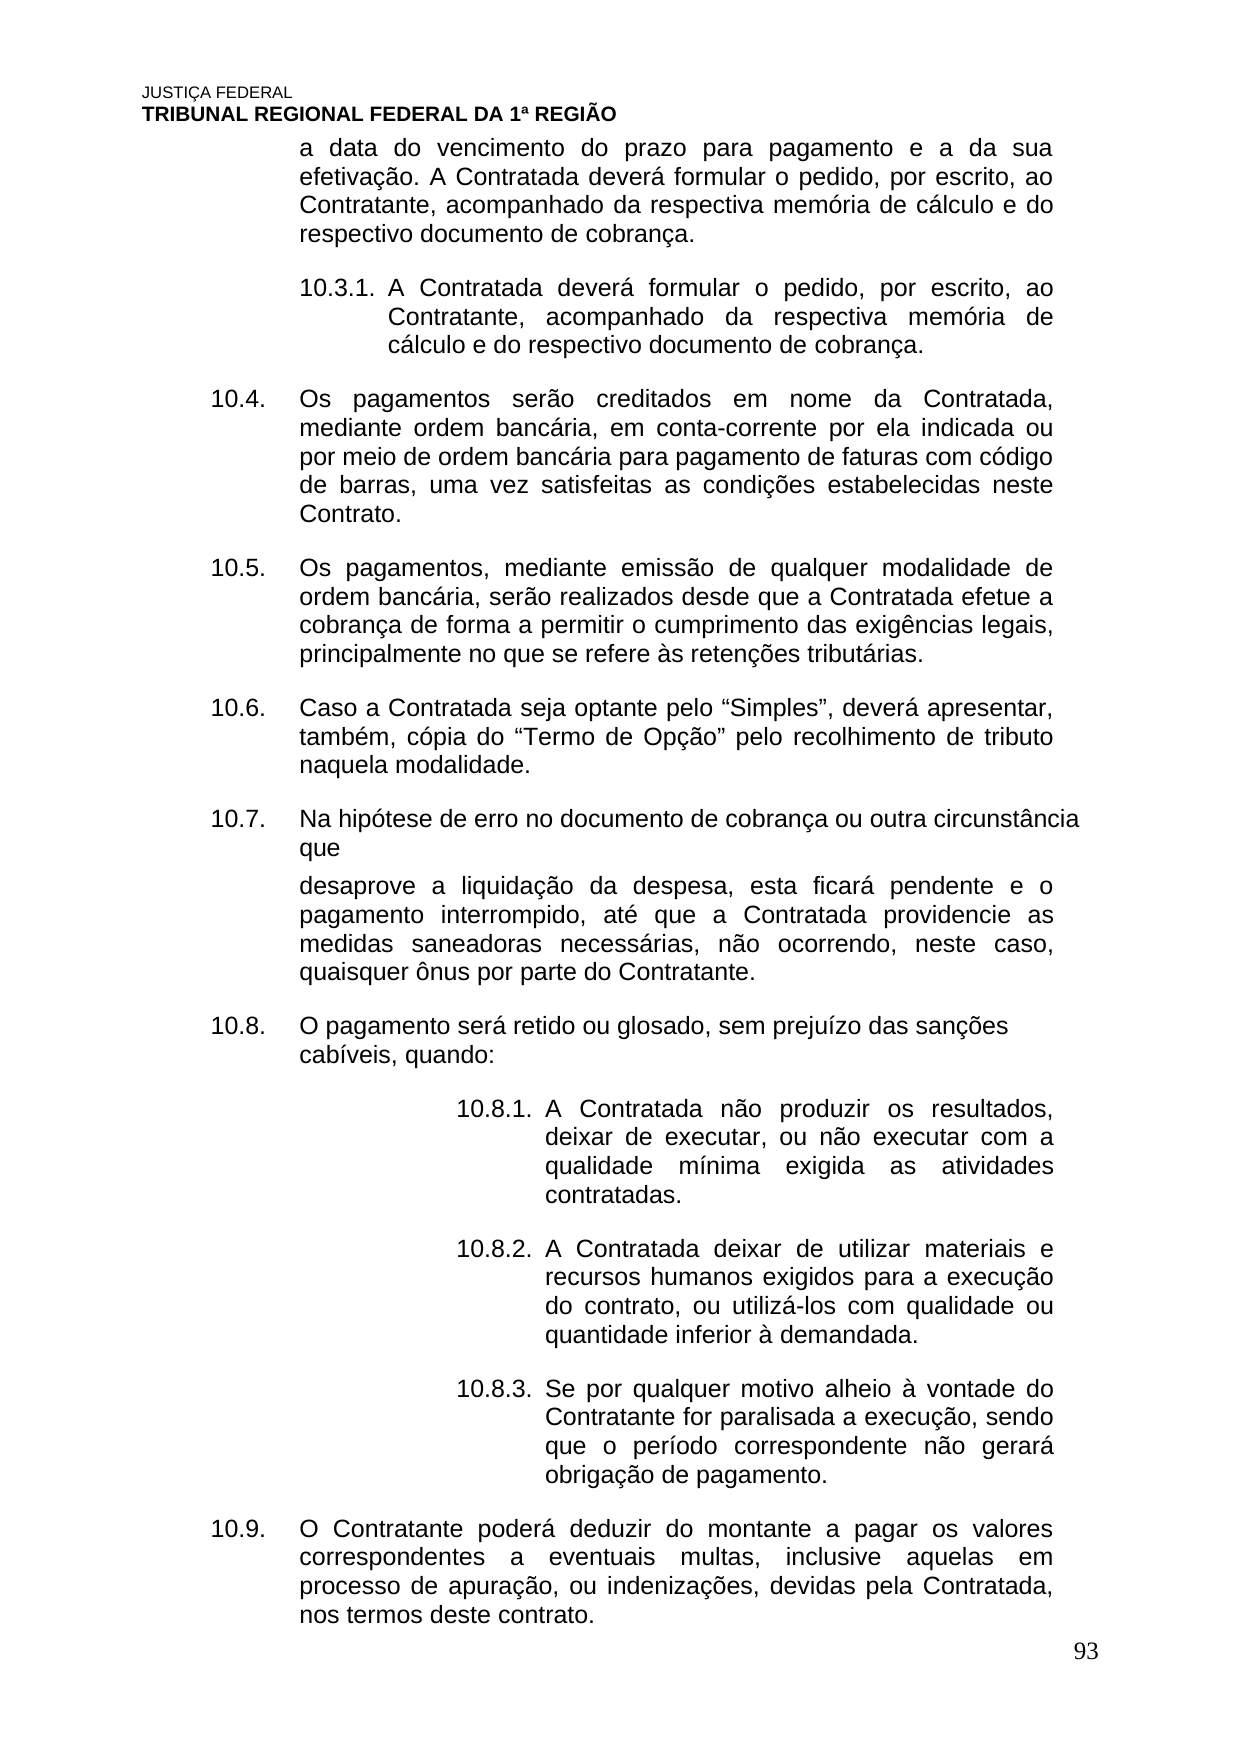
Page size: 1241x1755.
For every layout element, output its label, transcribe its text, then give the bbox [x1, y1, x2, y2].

list O Contratante poderá deduzir do montante a pagar os valores correspondentes a eventuais multas, inclusive aquelas em processo de apuração, ou indenizações, devidas pela Contratada, nos termos deste contrato. [210, 1514, 1055, 1629]
list Na hipótese de erro no documento de cobrança ou outra circunstância que [210, 804, 1098, 861]
list a data do vencimento do prazo para pagamento e a da sua efetivação. A Contratada deverá formular o pedido, por escrito, ao Contratante, acompanhado da respectiva memória de cálculo e do respectivo documento de cobrança. [210, 133, 1055, 248]
list Os pagamentos serão creditados em nome da Contratada, mediante ordem bancária, em conta-corrente por ela indicada ou por meio de ordem bancária para pagamento de faturas com código de barras, uma vez satisfeitas as condições estabelecidas neste Contrato. [210, 384, 1055, 528]
list A Contratada não produzir os resultados, deixar de executar, ou não executar com a qualidade mínima exigida as atividades contratadas. [456, 1093, 1054, 1208]
list Os pagamentos, mediante emissão de qualquer modalidade de ordem bancária, serão realizados desde que a Contratada efetue a cobrança de forma a permitir o cumprimento das exigências legais, principalmente no que se refere às retenções tributárias. [210, 553, 1055, 668]
list O pagamento será retido ou glosado, sem prejuízo das sanções cabíveis, quando: [210, 1011, 1098, 1068]
list A Contratada deixar de utilizar materiais e recursos humanos exigidos para a execução do contrato, ou utilizá-los com qualidade ou quantidade inferior à demandada. [456, 1233, 1055, 1348]
list Caso a Contratada seja optante pelo “Simples”, deverá apresentar, também, cópia do “Termo de Opção” pelo recolhimento de tributo naquela modalidade. [210, 693, 1055, 779]
list Se por qualquer motivo alheio à vontade do Contratante for paralisada a execução, sendo que o período correspondente não gerará obrigação de pagamento. [456, 1374, 1055, 1489]
list A Contratada deverá formular o pedido, por escrito, ao Contratante, acompanhado da respectiva memória de cálculo e do respectivo documento de cobrança. [299, 273, 1055, 359]
text desaprove a liquidação da despesa, esta ficará pendente e o pagamento interrompido, até que a Contratada providencie as medidas saneadoras necessárias, não ocorrendo, neste caso, quaisquer ônus por parte do Contratante. [299, 871, 1055, 986]
